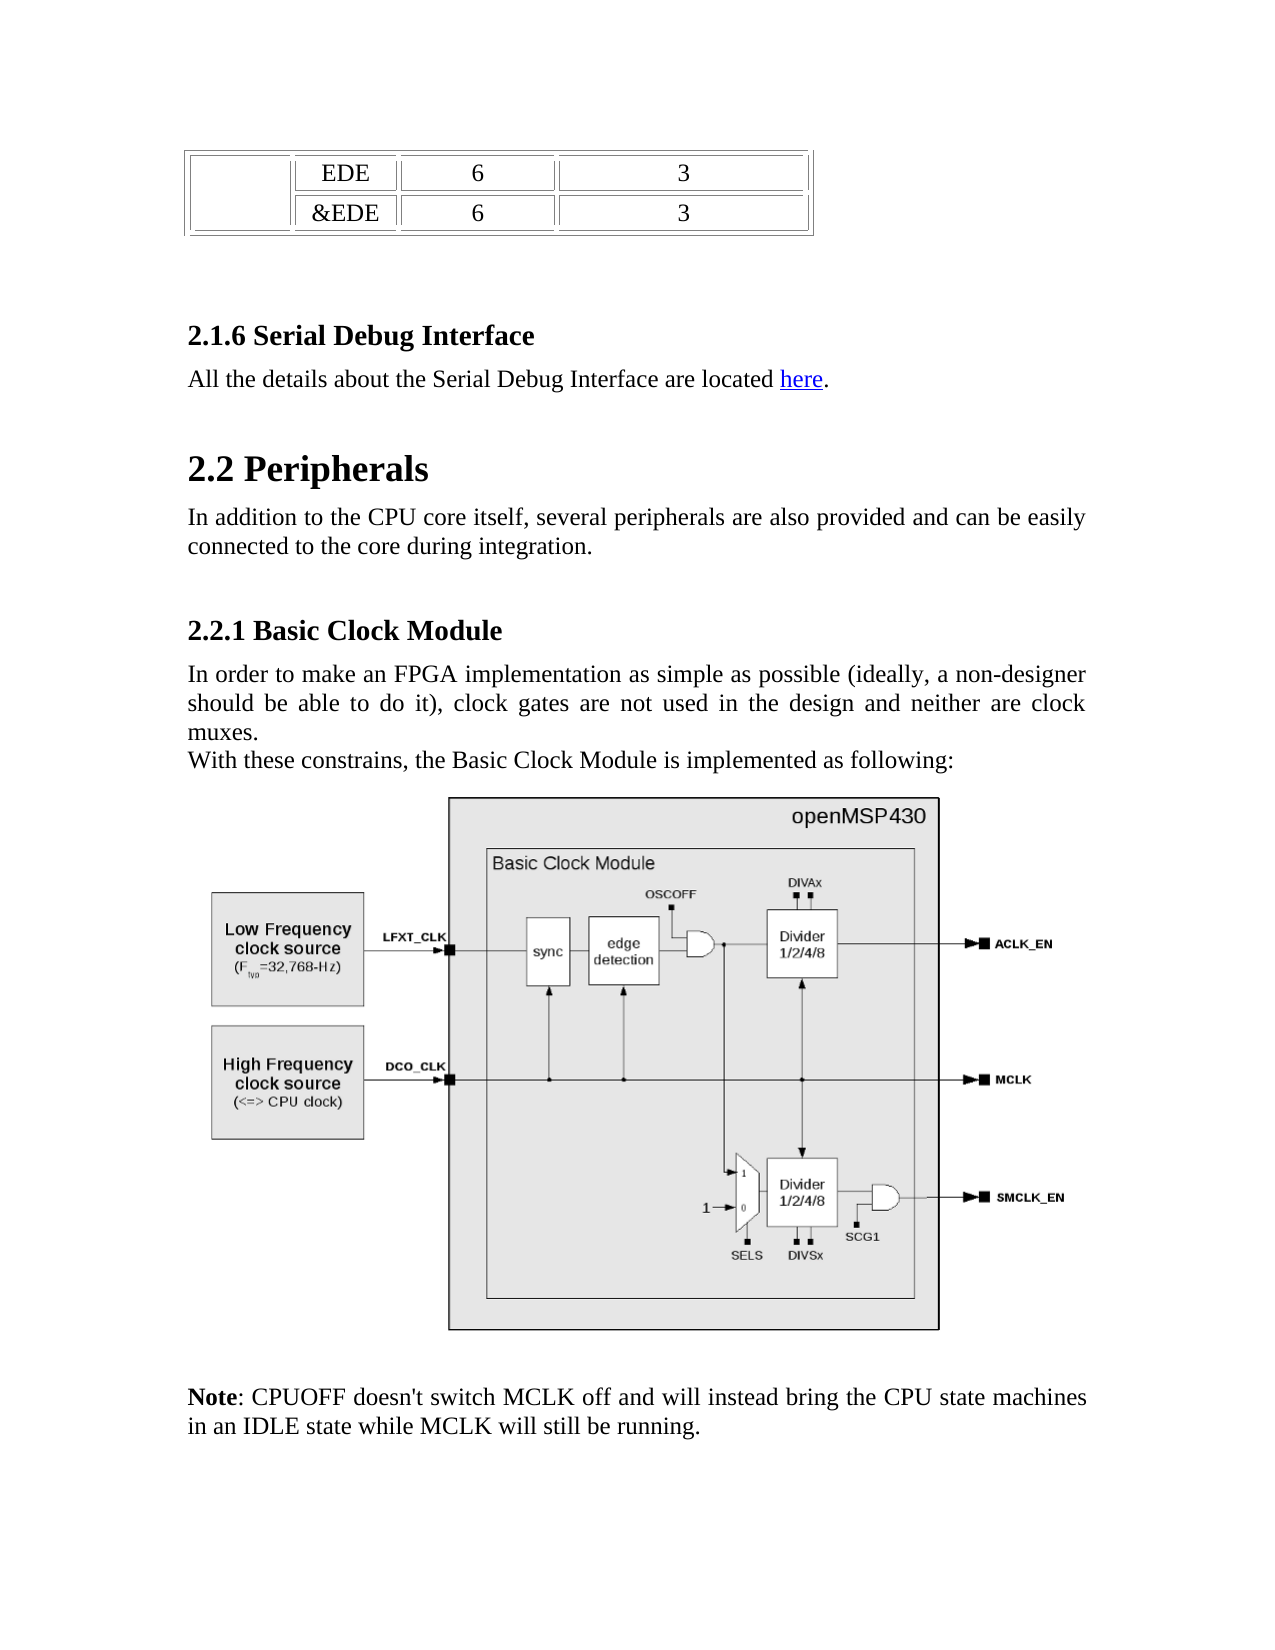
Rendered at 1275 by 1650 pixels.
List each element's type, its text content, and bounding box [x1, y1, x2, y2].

table_cell 3 [557, 150, 811, 190]
text All the details about the Serial Debug Interface are located here. [187, 364, 1088, 393]
table_cell [187, 151, 293, 230]
text In addition to the CPU core itself, several peripherals are also provided and can be easily connected to the core during integration. [187, 502, 1088, 559]
text With these constrains, the Basic Clock Module is implemented as following: [187, 746, 1088, 774]
text 2.1.6 Serial Debug Interface [187, 318, 1088, 351]
table_cell &EDE [293, 190, 398, 230]
table_cell 6 [398, 151, 557, 190]
text 2.2 Peripherals [187, 446, 1088, 489]
table_cell EDE [293, 151, 398, 190]
table_cell 3 [557, 190, 811, 230]
text In order to make an FPGA implementation as simple as possible (ideally, a non-designer should be able to do it), clock gates are not used in the design and neither are clock muxes. [187, 659, 1088, 746]
text 2.2.1 Basic Clock Module [187, 613, 1088, 647]
picture [187, 774, 1088, 1354]
text Note: CPUOFF doesn't switch MCLK off and will instead bring the CPU state machines in an IDLE state while MCLK will still be running. [187, 1382, 1088, 1440]
table_cell 6 [398, 190, 557, 230]
